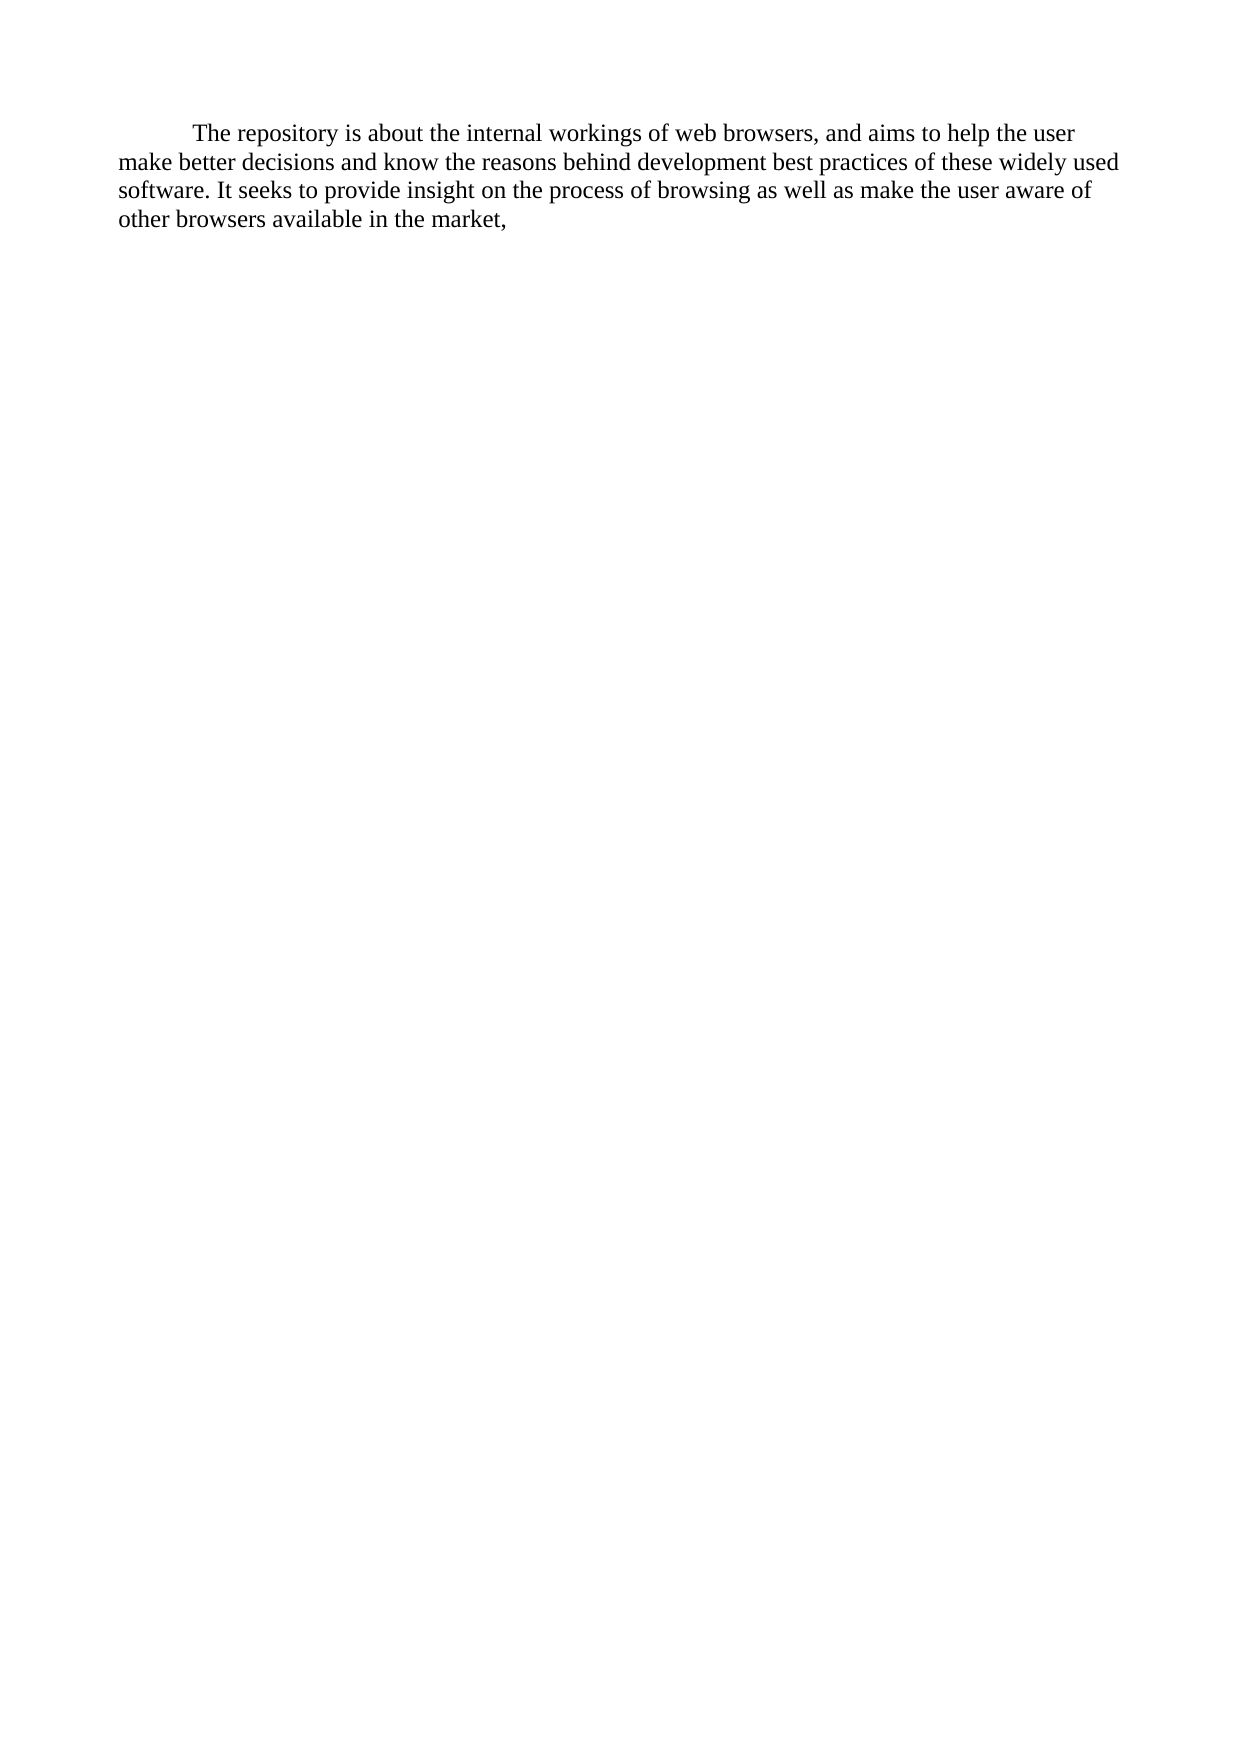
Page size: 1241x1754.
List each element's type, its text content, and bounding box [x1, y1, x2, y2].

text The repository is about the internal workings of web browsers, and aims to help the user make better decisions and know the reasons behind development best practices of these widely used software. It seeks to provide insight on the process of browsing as well as make the user aware of other browsers available in the market, [118, 118, 1122, 233]
